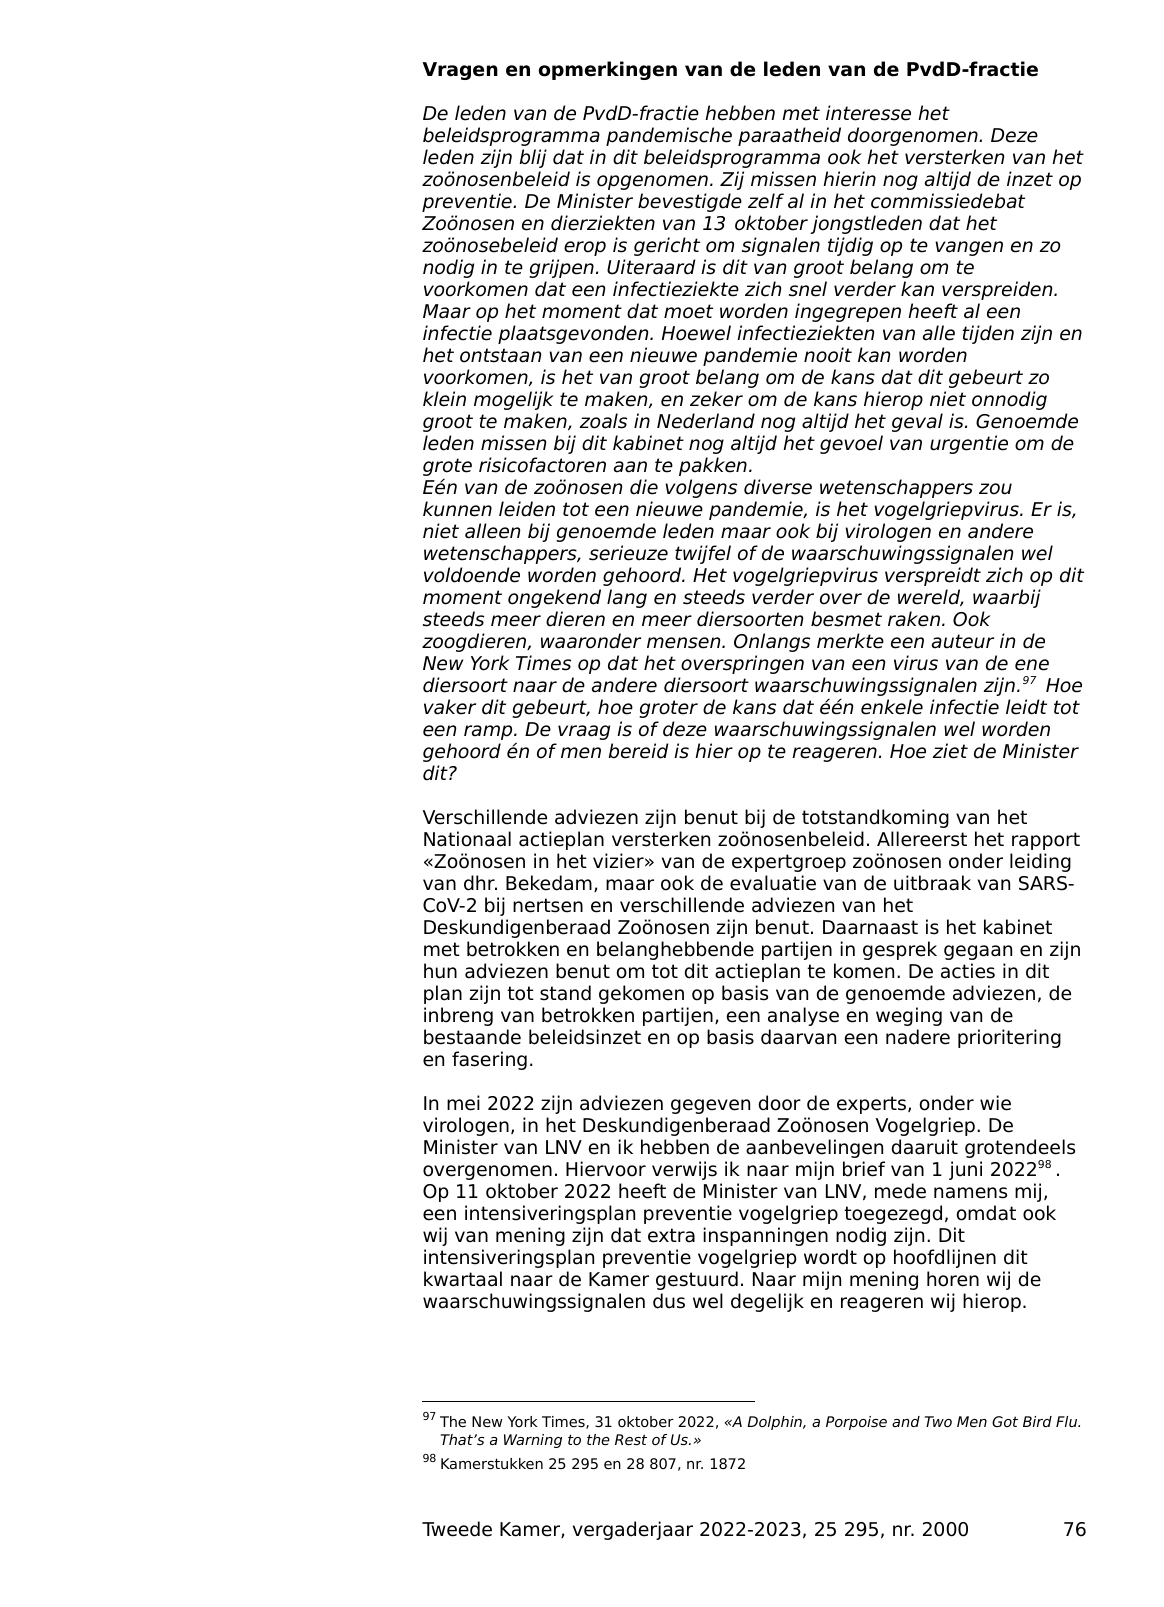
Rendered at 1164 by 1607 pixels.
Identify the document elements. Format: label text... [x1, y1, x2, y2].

text In mei 2022 zijn adviezen gegeven door de experts, onder wie virologen, in het Deskundigenberaad Zoönosen Vogelgriep. De Minister van LNV en ik hebben de aanbevelingen daaruit grotendeels overgenomen. Hiervoor verwijs ik naar mijn brief van 1 juni 2022. Op 11 oktober 2022 heeft de Minister van LNV, mede namens mij, een intensiveringsplan preventie vogelgriep toegezegd, omdat ook wij van mening zijn dat extra inspanningen nodig zijn. Dit intensiveringsplan preventie vogelgriep wordt op hoofdlijnen dit kwartaal naar de Kamer gestuurd. Naar mijn mening horen wij de waarschuwingssignalen dus wel degelijk en reageren wij hierop. [422, 1093, 1087, 1312]
text The New York Times, 31 oktober 2022, «A Dolphin, a Porpoise and Two Men Got Bird Flu. That’s a Warning to the Rest of Us.» [422, 1410, 1087, 1449]
text Verschillende adviezen zijn benut bij de totstandkoming van het Nationaal actieplan versterken zoönosenbeleid. Allereerst het rapport «Zoönosen in het vizier» van de expertgroep zoönosen onder leiding van dhr. Bekedam, maar ook de evaluatie van de uitbraak van SARS-CoV-2 bij nertsen en verschillende adviezen van het Deskundigenberaad Zoönosen zijn benut. Daarnaast is het kabinet met betrokken en belanghebbende partijen in gesprek gegaan en zijn hun adviezen benut om tot dit actieplan te komen. De acties in dit plan zijn tot stand gekomen op basis van de genoemde adviezen, de inbreng van betrokken partijen, een analyse en weging van de bestaande beleidsinzet en op basis daarvan een nadere prioritering en fasering. [422, 807, 1087, 1071]
text De leden van de PvdD-fractie hebben met interesse het beleidsprogramma pandemische paraatheid doorgenomen. Deze leden zijn blij dat in dit beleidsprogramma ook het versterken van het zoönosenbeleid is opgenomen. Zij missen hierin nog altijd de inzet op preventie. De Minister bevestigde zelf al in het commissiedebat Zoönosen en dierziekten van 13 oktober jongstleden dat het zoönosebeleid erop is gericht om signalen tijdig op te vangen en zo nodig in te grijpen. Uiteraard is dit van groot belang om te voorkomen dat een infectieziekte zich snel verder kan verspreiden. Maar op het moment dat moet worden ingegrepen heeft al een infectie plaatsgevonden. Hoewel infectieziekten van alle tijden zijn en het ontstaan van een nieuwe pandemie nooit kan worden voorkomen, is het van groot belang om de kans dat dit gebeurt zo klein mogelijk te maken, en zeker om de kans hierop niet onnodig groot te maken, zoals in Nederland nog altijd het geval is. Genoemde leden missen bij dit kabinet nog altijd het gevoel van urgentie om de grote risicofactoren aan te pakken. [422, 103, 1087, 477]
subtitle Vragen en opmerkingen van de leden van de PvdD-fractie [422, 59, 1087, 81]
text Eén van de zoönosen die volgens diverse wetenschappers zou kunnen leiden tot een nieuwe pandemie, is het vogelgriepvirus. Er is, niet alleen bij genoemde leden maar ook bij virologen en andere wetenschappers, serieuze twijfel of de waarschuwingssignalen wel voldoende worden gehoord. Het vogelgriepvirus verspreidt zich op dit moment ongekend lang en steeds verder over de wereld, waarbij steeds meer dieren en meer diersoorten besmet raken. Ook zoogdieren, waaronder mensen. Onlangs merkte een auteur in de New York Times op dat het overspringen van een virus van de ene diersoort naar de andere diersoort waarschuwingssignalen zijn. Hoe vaker dit gebeurt, hoe groter de kans dat één enkele infectie leidt tot een ramp. De vraag is of deze waarschuwingssignalen wel worden gehoord én of men bereid is hier op te reageren. Hoe ziet de Minister dit? [422, 477, 1087, 784]
text Kamerstukken 25 295 en 28 807, nr. 1872 [422, 1452, 1087, 1474]
